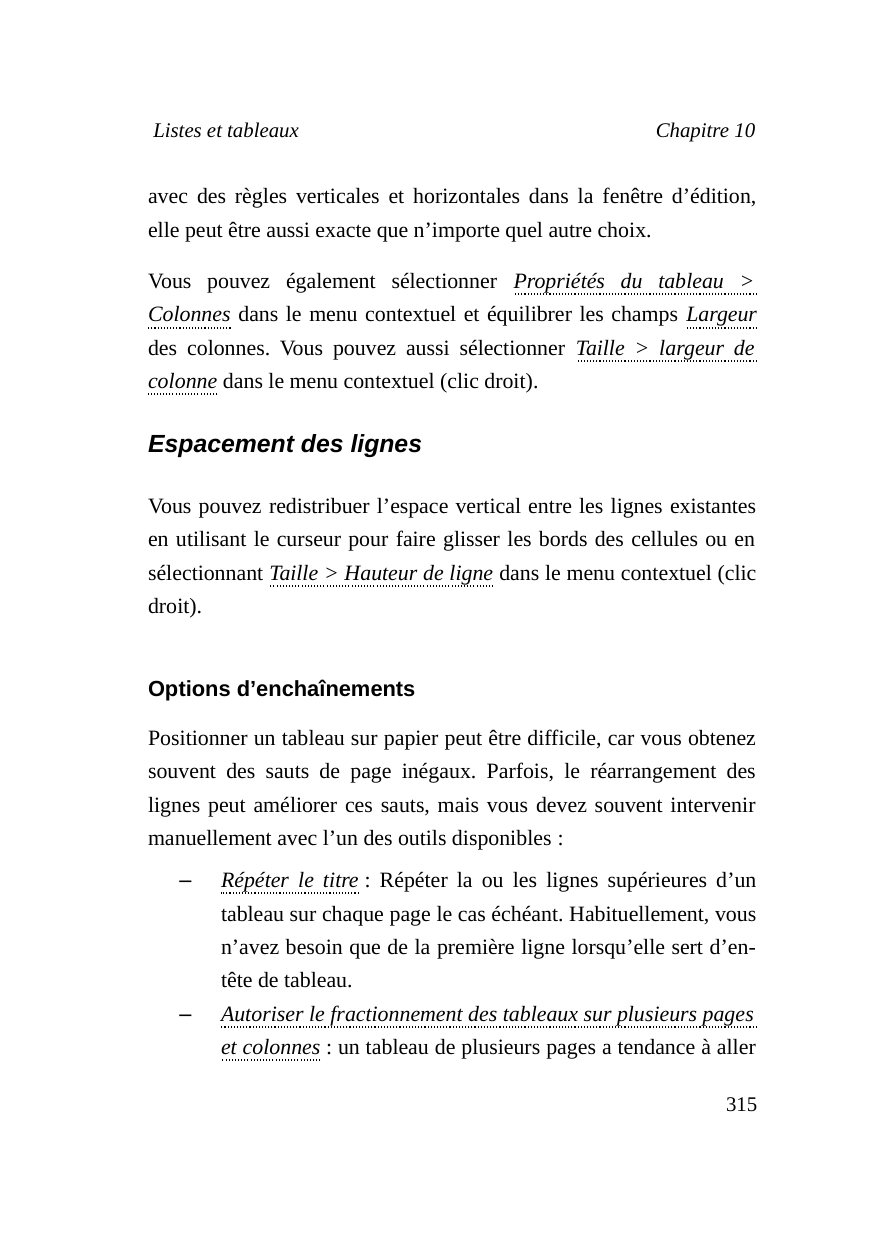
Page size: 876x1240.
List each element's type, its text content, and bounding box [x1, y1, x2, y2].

text avec des règles verticales et horizontales dans la fenêtre d’édition, elle peut être aussi exacte que n’importe quel autre choix. [148, 177, 757, 244]
text Vous pouvez également sélectionner Propriétés du tableau > Colonnes dans le menu contextuel et équilibrer les champs Largeur des colonnes. Vous pouvez aussi sélectionner Taille > largeur de colonne dans le menu contextuel (clic droit). [148, 262, 757, 395]
list Répéter le titre : Répéter la ou les lignes supérieures d’un tableau sur chaque page le cas échéant. Habituellement, vous n’avez besoin que de la première ligne lorsqu’elle sert d’en-tête de tableau. [179, 861, 757, 994]
subtitle Options d’enchaînements [148, 673, 757, 702]
text Positionner un tableau sur papier peut être difficile, car vous obtenez souvent des sauts de page inégaux. Parfois, le réarrangement des lignes peut améliorer ces sauts, mais vous devez souvent intervenir manuellement avec l’un des outils disponibles : [148, 719, 757, 852]
text Vous pouvez redistribuer l’espace vertical entre les lignes existantes en utilisant le curseur pour faire glisser les bords des cellules ou en sélectionnant Taille > Hauteur de ligne dans le menu contextuel (clic droit). [148, 487, 757, 620]
list Autoriser le fractionnement des tableaux sur plusieurs pages et colonnes : un tableau de plusieurs pages a tendance à aller [179, 994, 757, 1061]
subtitle Espacement des lignes [148, 429, 757, 458]
